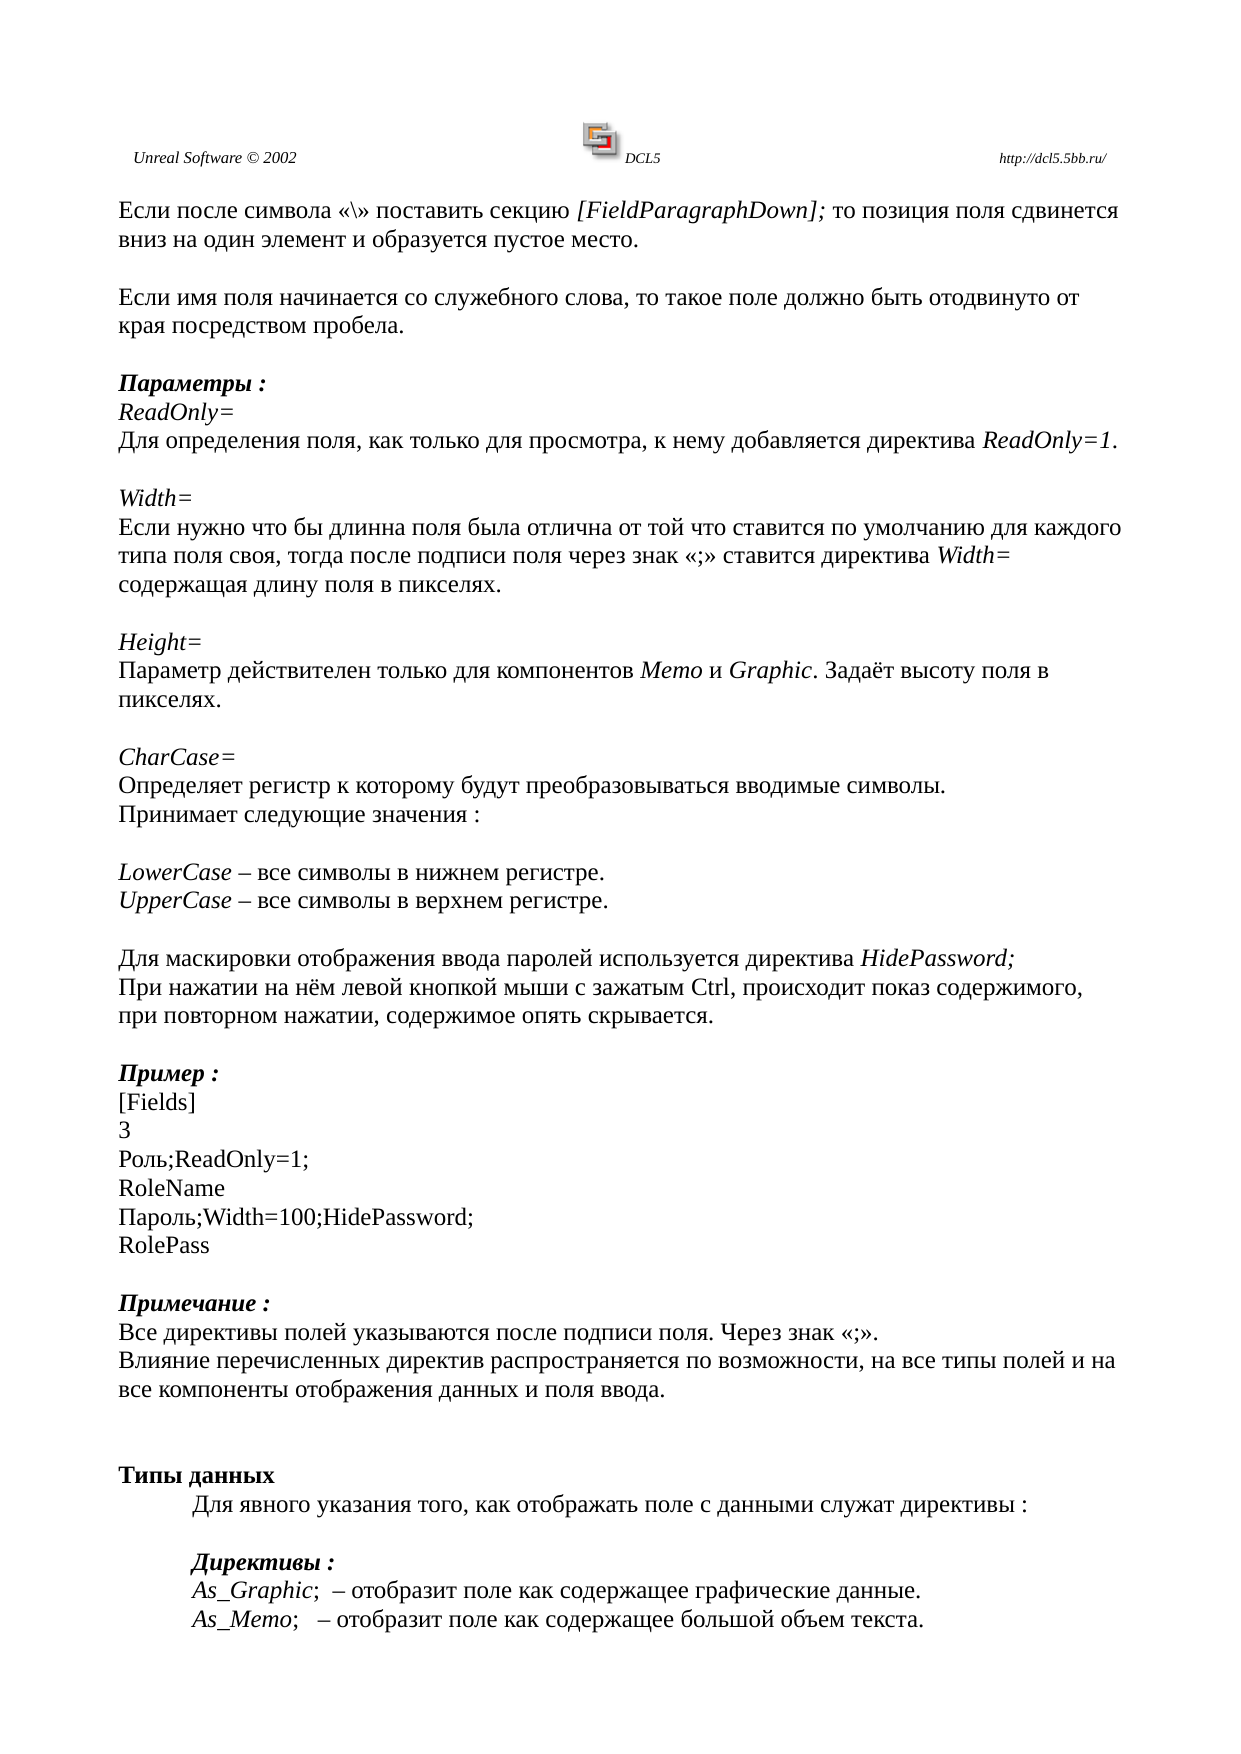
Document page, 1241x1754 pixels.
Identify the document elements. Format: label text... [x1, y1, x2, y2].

text CharCase= [118, 742, 1122, 770]
text RoleName [118, 1173, 1122, 1202]
text 3 [118, 1115, 1122, 1144]
text При нажатии на нём левой кнопкой мыши с зажатым Ctrl, происходит показ содержимого, при повторном нажатии, содержимое опять скрывается. [118, 972, 1122, 1029]
text Влияние перечисленных директив распространяется по возможности, на все типы полей и на все компоненты отображения данных и поля ввода. [118, 1345, 1122, 1403]
text LowerCase – все символы в нижнем регистре. [118, 857, 1122, 885]
picture [579, 118, 625, 164]
text Width= [118, 483, 1122, 512]
text Типы данных [118, 1460, 1122, 1489]
text Роль;ReadOnly=1; [118, 1144, 1122, 1173]
text Пример : [118, 1058, 1122, 1087]
text UpperCase – все символы в верхнем регистре. [118, 885, 1122, 914]
text Директивы : [118, 1547, 1122, 1575]
text Все директивы полей указываются после подписи поля. Через знак «;». [118, 1317, 1122, 1345]
text Примечание : [118, 1288, 1122, 1317]
text Определяет регистр к которому будут преобразовываться вводимые символы. [118, 770, 1122, 799]
text Принимает следующие значения : [118, 799, 1122, 828]
text ReadOnly= [118, 397, 1122, 425]
text Для определения поля, как только для просмотра, к нему добавляется директива ReadOnly=1. [118, 425, 1122, 454]
text As_Graphic; – отобразит поле как содержащее графические данные. [118, 1575, 1122, 1604]
text Параметр действителен только для компонентов Memo и Graphic. Задаёт высоту поля в пикселях. [118, 655, 1122, 713]
text As_Memo; – отобразит поле как содержащее большой объем текста. [118, 1604, 1122, 1633]
text Для явного указания того, как отображать поле с данными служат директивы : [118, 1489, 1122, 1518]
text Если имя поля начинается со служебного слова, то такое поле должно быть отодвинуто от края посредством пробела. [118, 282, 1122, 339]
text RolePass [118, 1230, 1122, 1259]
text Height= [118, 627, 1122, 655]
text Параметры : [118, 368, 1122, 397]
text Для маскировки отображения ввода паролей используется директива HidePassword; [118, 943, 1122, 972]
text [Fields] [118, 1087, 1122, 1115]
text Если после символа «\» поставить секцию [FieldParagraphDown]; то позиция поля сдвинется вниз на один элемент и образуется пустое место. [118, 195, 1122, 253]
text Пароль;Width=100;HidePassword; [118, 1202, 1122, 1230]
text Если нужно что бы длинна поля была отлична от той что ставится по умолчанию для каждого типа поля своя, тогда после подписи поля через знак «;» ставится директива Width= содержащая длину поля в пикселях. [118, 512, 1122, 598]
